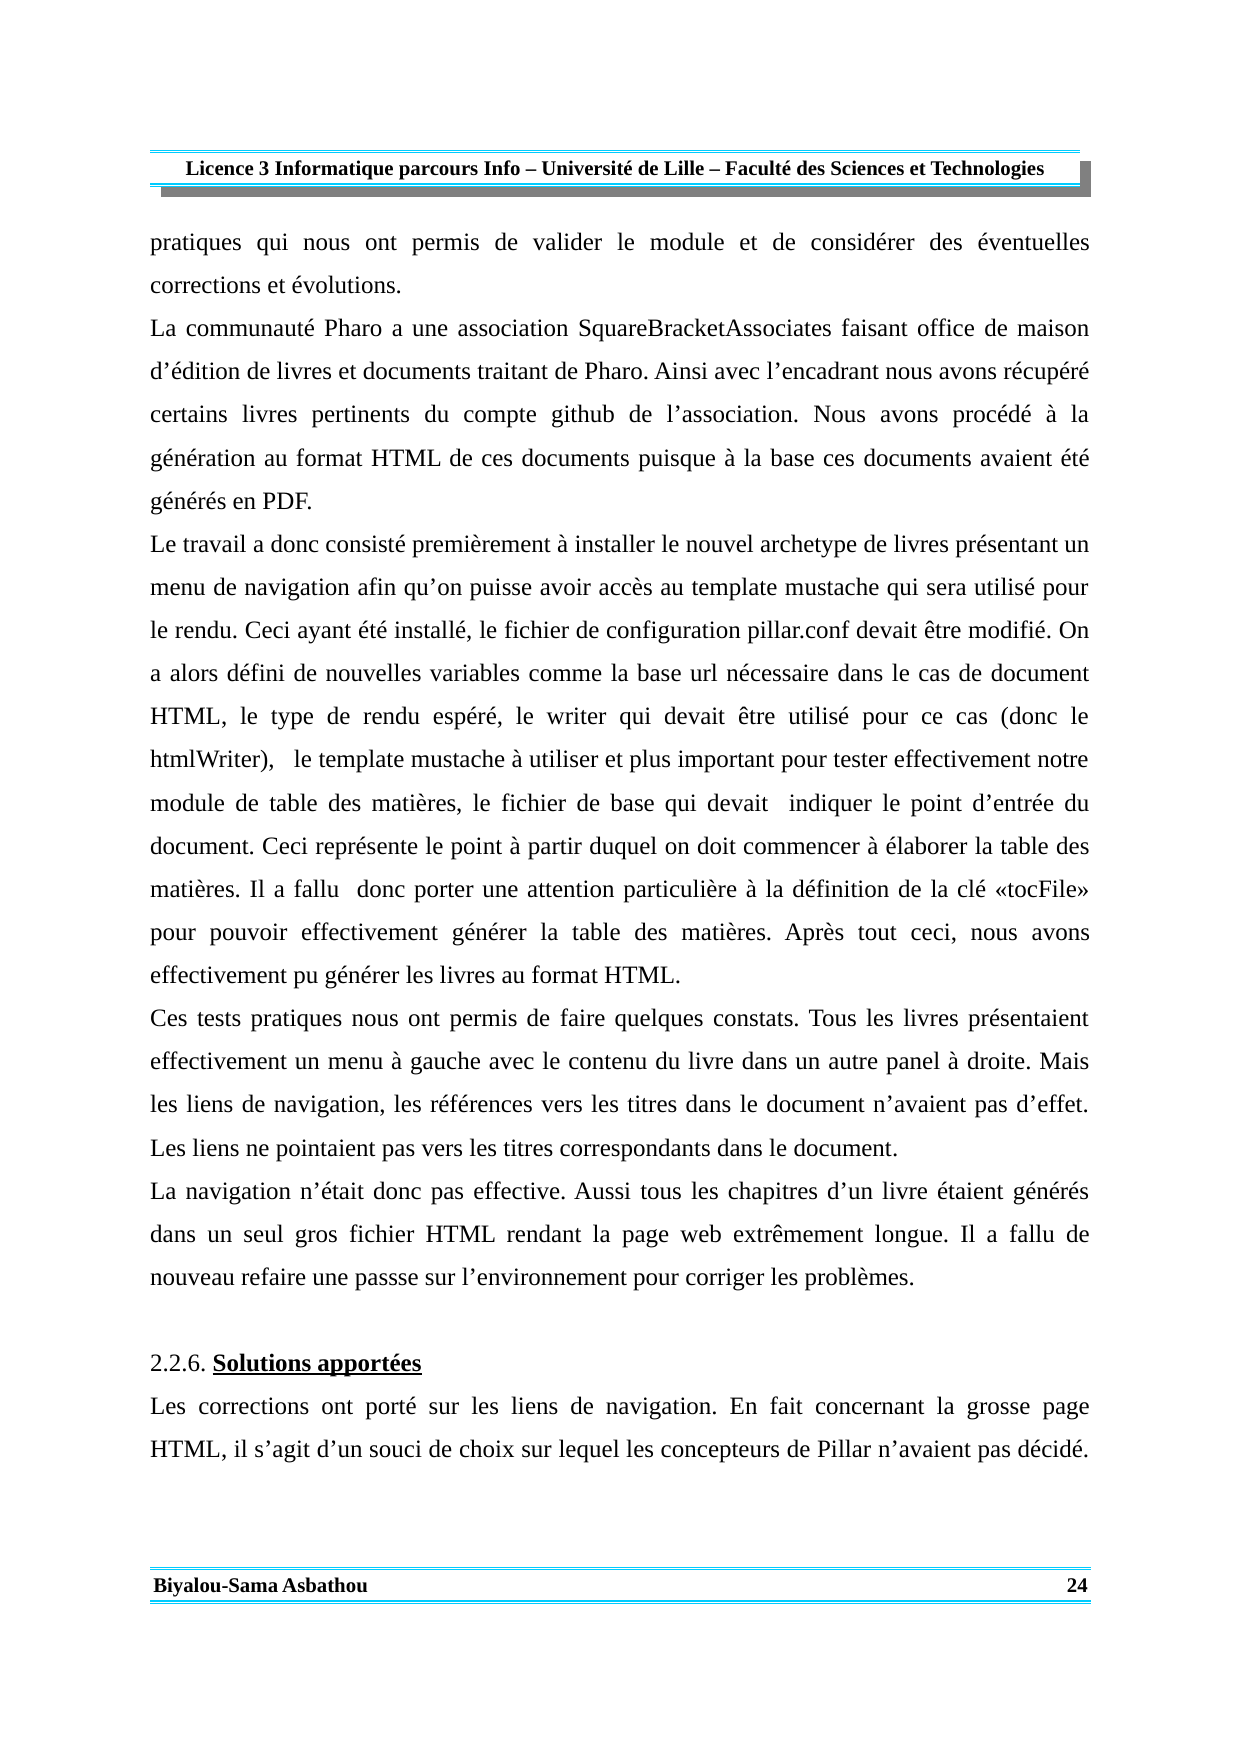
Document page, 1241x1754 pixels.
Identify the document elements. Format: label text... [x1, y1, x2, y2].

text 2.2.6. Solutions apportées [150, 1348, 1091, 1377]
text Ces tests pratiques nous ont permis de faire quelques constats. Tous les livres présentaient effectivement un menu à gauche avec le contenu du livre dans un autre panel à droite. Mais les liens de navigation, les références vers les titres dans le document n’avaient pas d’effet. Les liens ne pointaient pas vers les titres correspondants dans le document. [150, 1003, 1091, 1161]
text Le travail a donc consisté premièrement à installer le nouvel archetype de livres présentant un menu de navigation afin qu’on puisse avoir accès au template mustache qui sera utilisé pour le rendu. Ceci ayant été installé, le fichier de configuration pillar.conf devait être modifié. On a alors défini de nouvelles variables comme la base url nécessaire dans le cas de document HTML, le type de rendu espéré, le writer qui devait être utilisé pour ce cas (donc le htmlWriter), le template mustache à utiliser et plus important pour tester effectivement notre module de table des matières, le fichier de base qui devait indiquer le point d’entrée du document. Ceci représente le point à partir duquel on doit commencer à élaborer la table des matières. Il a fallu donc porter une attention particulière à la définition de la clé «tocFile» pour pouvoir effectivement générer la table des matières. Après tout ceci, nous avons effectivement pu générer les livres au format HTML. [150, 529, 1091, 989]
text La navigation n’était donc pas effective. Aussi tous les chapitres d’un livre étaient générés dans un seul gros fichier HTML rendant la page web extrêmement longue. Il a fallu de nouveau refaire une passse sur l’environnement pour corriger les problèmes. [150, 1176, 1091, 1291]
text pratiques qui nous ont permis de valider le module et de considérer des éventuelles corrections et évolutions. [150, 227, 1091, 299]
text La communauté Pharo a une association SquareBracketAssociates faisant office de maison d’édition de livres et documents traitant de Pharo. Ainsi avec l’encadrant nous avons récupéré certains livres pertinents du compte github de l’association. Nous avons procédé à la génération au format HTML de ces documents puisque à la base ces documents avaient été générés en PDF. [150, 313, 1091, 514]
text Les corrections ont porté sur les liens de navigation. En fait concernant la grosse page HTML, il s’agit d’un souci de choix sur lequel les concepteurs de Pillar n’avaient pas décidé. [150, 1391, 1091, 1463]
